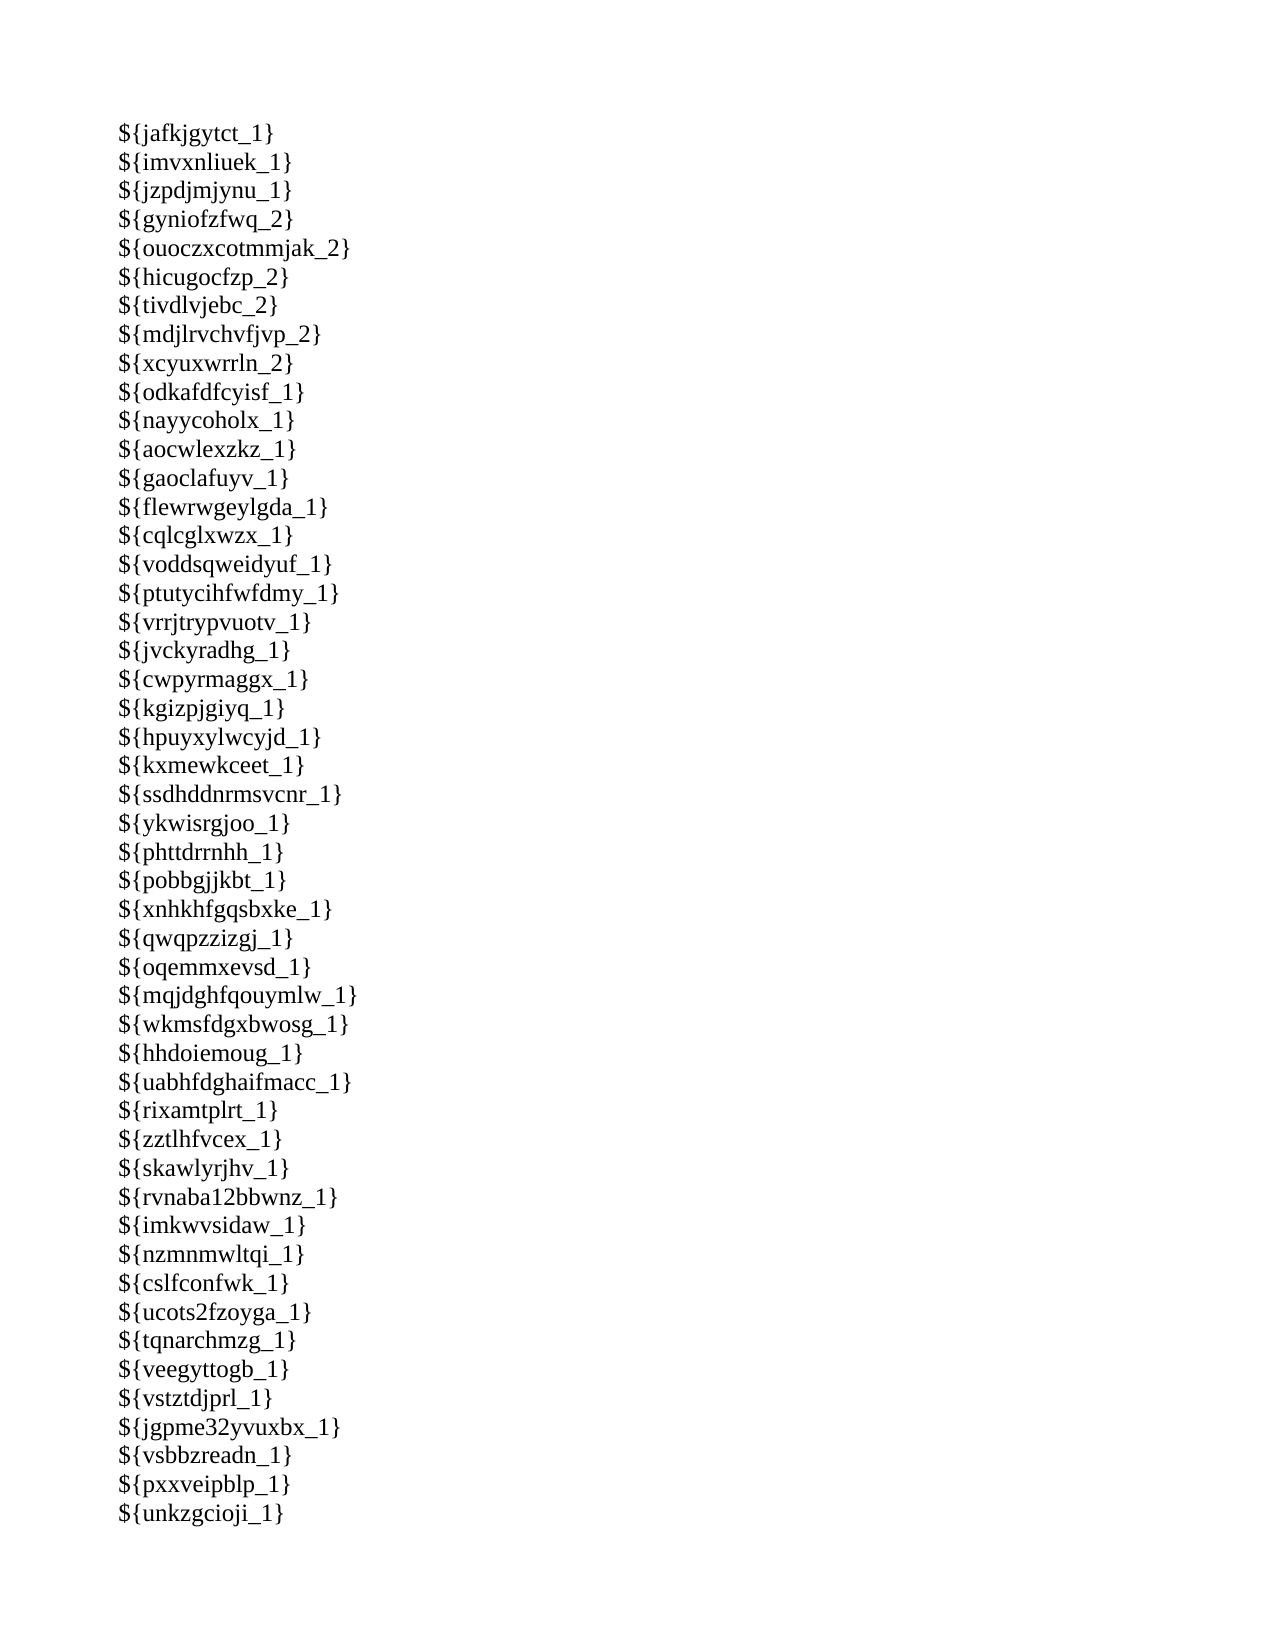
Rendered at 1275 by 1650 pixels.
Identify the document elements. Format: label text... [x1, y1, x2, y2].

text ${kgizpjgiyq_1} [118, 693, 1157, 722]
text ${cwpyrmaggx_1} [118, 664, 1157, 693]
text ${odkafdfcyisf_1} [118, 377, 1157, 406]
text ${hicugocfzp_2} [118, 262, 1157, 291]
text ${nzmnmwltqi_1} [118, 1239, 1157, 1268]
text ${jvckyradhg_1} [118, 636, 1157, 664]
text ${jgpme32yvuxbx_1} [118, 1412, 1157, 1441]
text ${aocwlexzkz_1} [118, 434, 1157, 463]
text ${vstztdjprl_1} [118, 1383, 1157, 1412]
text ${vsbbzreadn_1} [118, 1441, 1157, 1469]
text ${gyniofzfwq_2} [118, 204, 1157, 233]
text ${tivdlvjebc_2} [118, 291, 1157, 319]
text ${uabhfdghaifmacc_1} [118, 1067, 1157, 1096]
text ${pxxveipblp_1} [118, 1469, 1157, 1498]
text ${cqlcglxwzx_1} [118, 521, 1157, 549]
text ${imkwvsidaw_1} [118, 1211, 1157, 1239]
text ${kxmewkceet_1} [118, 751, 1157, 779]
text ${flewrwgeylgda_1} [118, 492, 1157, 521]
text ${xcyuxwrrln_2} [118, 348, 1157, 377]
text ${veegyttogb_1} [118, 1354, 1157, 1383]
text ${mqjdghfqouymlw_1} [118, 981, 1157, 1009]
text ${qwqpzzizgj_1} [118, 923, 1157, 952]
text ${rvnaba12bbwnz_1} [118, 1182, 1157, 1211]
text ${gaoclafuyv_1} [118, 463, 1157, 492]
text ${ykwisrgjoo_1} [118, 808, 1157, 837]
text ${imvxnliuek_1} [118, 147, 1157, 176]
text ${ucots2fzoyga_1} [118, 1297, 1157, 1326]
text ${zztlhfvcex_1} [118, 1124, 1157, 1153]
text ${jzpdjmjynu_1} [118, 176, 1157, 204]
text ${unkzgcioji_1} [118, 1498, 1157, 1527]
text ${mdjlrvchvfjvp_2} [118, 319, 1157, 348]
text ${vrrjtrypvuotv_1} [118, 607, 1157, 636]
text ${hhdoiemoug_1} [118, 1038, 1157, 1067]
text ${phttdrrnhh_1} [118, 837, 1157, 866]
text ${ouoczxcotmmjak_2} [118, 233, 1157, 262]
text ${ssdhddnrmsvcnr_1} [118, 779, 1157, 808]
text ${tqnarchmzg_1} [118, 1326, 1157, 1354]
text ${nayycoholx_1} [118, 406, 1157, 434]
text ${cslfconfwk_1} [118, 1268, 1157, 1297]
text ${voddsqweidyuf_1} [118, 549, 1157, 578]
text ${skawlyrjhv_1} [118, 1153, 1157, 1182]
text ${hpuyxylwcyjd_1} [118, 722, 1157, 751]
text ${ptutycihfwfdmy_1} [118, 578, 1157, 607]
text ${xnhkhfgqsbxke_1} [118, 894, 1157, 923]
text ${pobbgjjkbt_1} [118, 866, 1157, 894]
text ${oqemmxevsd_1} [118, 952, 1157, 981]
text ${jafkjgytct_1} [118, 118, 1157, 147]
text ${rixamtplrt_1} [118, 1096, 1157, 1124]
text ${wkmsfdgxbwosg_1} [118, 1009, 1157, 1038]
